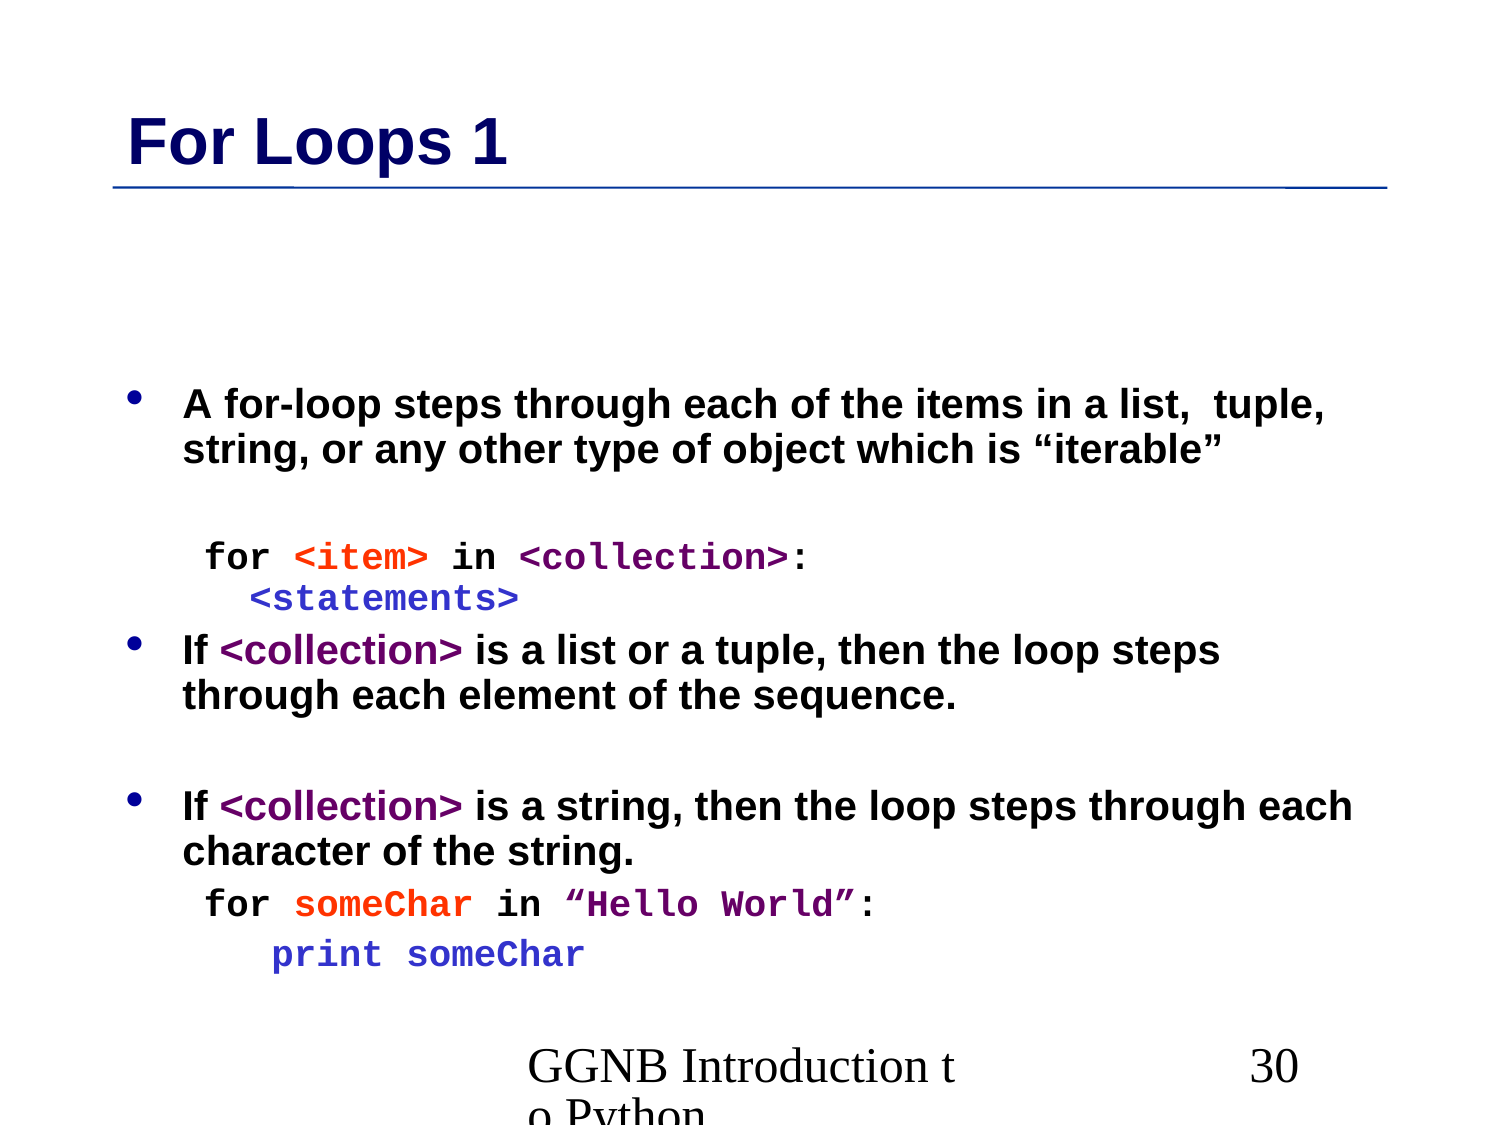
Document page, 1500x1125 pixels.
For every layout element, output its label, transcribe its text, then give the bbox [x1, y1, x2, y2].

list A for-loop steps through each of the items in a list, tuple, string, or any other type of object which is “iterable” for <item> in <collection>: <statements> If <collection> is a list or a tuple, then the loop steps through each element of the sequence. If <collection> is a string, then the loop steps through each character of the string. for someChar in “Hello World”: print someChar [112, 374, 1388, 1026]
title For Loops 1 [112, 89, 1388, 185]
